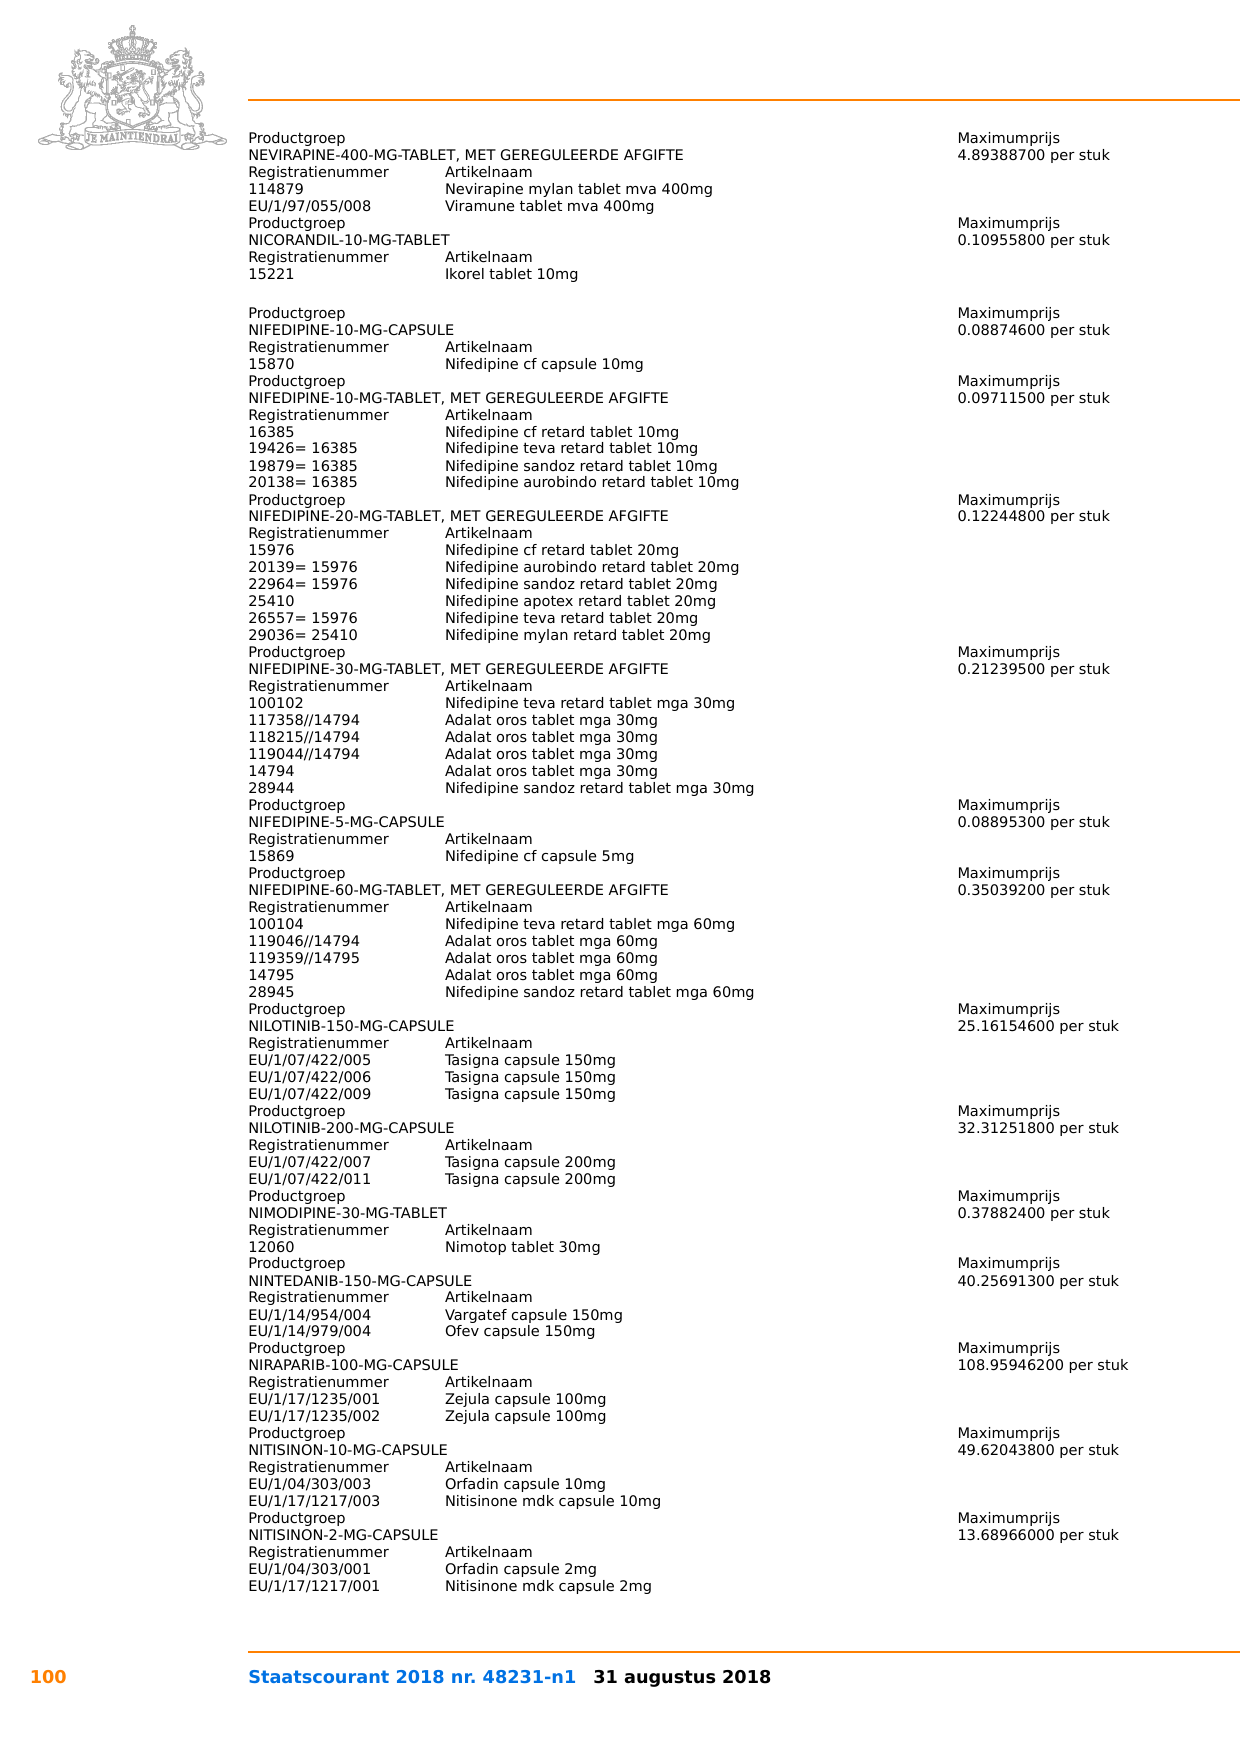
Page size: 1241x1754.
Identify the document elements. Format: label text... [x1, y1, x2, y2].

table_cell Nifedipine apotex retard tablet 20mg [439, 593, 951, 610]
table_cell [951, 559, 1163, 576]
table_cell Adalat oros tablet mga 30mg [439, 746, 951, 763]
table_cell Productgroep [248, 1510, 439, 1527]
table_cell 0.12244800 per stuk [951, 508, 1163, 525]
table_cell 0.08895300 per stuk [951, 814, 1163, 831]
table_cell Artikelnaam [439, 1221, 951, 1238]
table_cell Nifedipine aurobindo retard tablet 20mg [439, 559, 951, 576]
table_cell EU/1/17/1217/001 [248, 1578, 439, 1595]
table_cell [951, 967, 1163, 984]
table_cell NIFEDIPINE-30-MG-TABLET, MET GEREGULEERDE AFGIFTE [248, 661, 951, 678]
table_cell [951, 406, 1163, 423]
table_cell [951, 1306, 1163, 1323]
table_cell 15869 [248, 848, 439, 865]
table_cell Nifedipine teva retard tablet 20mg [439, 610, 951, 627]
table_cell [951, 1239, 1163, 1255]
table_cell 26557= 15976 [248, 610, 439, 627]
table_cell Registratienummer [248, 1221, 439, 1238]
table_cell Tasigna capsule 150mg [439, 1069, 951, 1086]
table_cell [439, 215, 951, 232]
table_cell Artikelnaam [439, 1544, 951, 1561]
table_cell 25410 [248, 593, 439, 610]
table_cell Nifedipine mylan retard tablet 20mg [439, 627, 951, 644]
table_cell [951, 984, 1163, 1001]
table_cell Artikelnaam [439, 164, 951, 181]
table_cell [951, 1578, 1163, 1595]
table_cell [951, 1154, 1163, 1171]
table_header Productgroep [248, 305, 439, 322]
table_cell NITISINON-10-MG-CAPSULE [248, 1442, 951, 1459]
table_cell [439, 865, 951, 882]
table_cell [439, 130, 951, 147]
table_cell Vargatef capsule 150mg [439, 1306, 951, 1323]
table_cell Productgroep [248, 1001, 439, 1018]
table_cell 14794 [248, 763, 439, 780]
table_cell Productgroep [248, 1425, 439, 1442]
table_cell Maximumprijs [951, 1425, 1163, 1442]
table_cell Maximumprijs [951, 491, 1163, 508]
table_cell Productgroep [248, 644, 439, 661]
table_cell Nifedipine sandoz retard tablet 10mg [439, 458, 951, 474]
table_cell [951, 1035, 1163, 1052]
table_cell EU/1/97/055/008 [248, 198, 439, 215]
table_cell Maximumprijs [951, 1340, 1163, 1357]
table_cell Adalat oros tablet mga 30mg [439, 712, 951, 729]
table_cell Registratienummer [248, 164, 439, 181]
table_cell Artikelnaam [439, 249, 951, 266]
table_cell Nitisinone mdk capsule 10mg [439, 1493, 951, 1510]
table_cell [951, 198, 1163, 215]
table_cell 108.95946200 per stuk [951, 1357, 1163, 1374]
table_cell [951, 576, 1163, 593]
table_cell Nifedipine cf retard tablet 10mg [439, 424, 951, 440]
table_cell Maximumprijs [951, 373, 1163, 389]
table_cell 0.35039200 per stuk [951, 882, 1163, 899]
table_cell [439, 1340, 951, 1357]
table_cell 119046//14794 [248, 933, 439, 950]
table_cell 114879 [248, 181, 439, 198]
table_cell Productgroep [248, 1340, 439, 1357]
table_cell Nifedipine cf capsule 5mg [439, 848, 951, 865]
table_cell [951, 831, 1163, 848]
table_cell [951, 1137, 1163, 1153]
table_cell Nevirapine mylan tablet mva 400mg [439, 181, 951, 198]
table_cell 40.25691300 per stuk [951, 1273, 1163, 1289]
table_cell 25.16154600 per stuk [951, 1018, 1163, 1035]
table_cell 100102 [248, 695, 439, 712]
table_cell [951, 474, 1163, 491]
table_cell [439, 1510, 951, 1527]
table_cell Ikorel tablet 10mg [439, 266, 951, 283]
table_cell [951, 1544, 1163, 1561]
table_cell 0.08874600 per stuk [951, 322, 1163, 338]
table_cell NIFEDIPINE-5-MG-CAPSULE [248, 814, 951, 831]
table_cell 16385 [248, 424, 439, 440]
table_cell Nifedipine aurobindo retard tablet 10mg [439, 474, 951, 491]
table_cell EU/1/07/422/009 [248, 1086, 439, 1103]
table_cell Nifedipine sandoz retard tablet 20mg [439, 576, 951, 593]
table_cell [439, 1255, 951, 1272]
table_cell [439, 373, 951, 389]
table_cell 0.21239500 per stuk [951, 661, 1163, 678]
table_cell NEVIRAPINE-400-MG-TABLET, MET GEREGULEERDE AFGIFTE [248, 147, 951, 164]
table_cell Nitisinone mdk capsule 2mg [439, 1578, 951, 1595]
table_cell Productgroep [248, 865, 439, 882]
table_cell [951, 1476, 1163, 1493]
table_cell Tasigna capsule 150mg [439, 1052, 951, 1069]
table_cell [951, 1221, 1163, 1238]
table_cell [951, 712, 1163, 729]
table_cell Tasigna capsule 150mg [439, 1086, 951, 1103]
table_cell Registratienummer [248, 1459, 439, 1476]
table_cell [951, 1052, 1163, 1069]
table_cell [439, 797, 951, 814]
table_cell Artikelnaam [439, 339, 951, 356]
table_cell 22964= 15976 [248, 576, 439, 593]
table_cell [951, 780, 1163, 797]
table_cell [951, 916, 1163, 933]
table_cell 118215//14794 [248, 729, 439, 746]
table_cell Registratienummer [248, 899, 439, 916]
table_cell [439, 1103, 951, 1119]
table_cell Tasigna capsule 200mg [439, 1154, 951, 1171]
table_cell NICORANDIL-10-MG-TABLET [248, 232, 951, 249]
table_cell [951, 627, 1163, 644]
table_cell [951, 848, 1163, 865]
table_cell [951, 424, 1163, 440]
table_cell Artikelnaam [439, 678, 951, 695]
table_cell Adalat oros tablet mga 60mg [439, 967, 951, 984]
table_cell [439, 1001, 951, 1018]
table_cell Artikelnaam [439, 1035, 951, 1052]
table_cell Productgroep [248, 130, 439, 147]
table_cell Artikelnaam [439, 525, 951, 542]
table_cell 12060 [248, 1239, 439, 1255]
table_cell Registratienummer [248, 1374, 439, 1391]
table_cell Adalat oros tablet mga 60mg [439, 933, 951, 950]
table_cell Adalat oros tablet mga 30mg [439, 729, 951, 746]
table_cell Productgroep [248, 797, 439, 814]
table_cell 119044//14794 [248, 746, 439, 763]
table_cell NINTEDANIB-150-MG-CAPSULE [248, 1273, 951, 1289]
table_cell 0.37882400 per stuk [951, 1205, 1163, 1221]
table_cell Nifedipine teva retard tablet 10mg [439, 440, 951, 457]
table_cell Nifedipine cf retard tablet 20mg [439, 542, 951, 559]
table_cell 100104 [248, 916, 439, 933]
table_cell [951, 1323, 1163, 1340]
table_cell Productgroep [248, 1103, 439, 1119]
table_cell 15870 [248, 356, 439, 372]
table_cell Registratienummer [248, 1544, 439, 1561]
table_cell [439, 1425, 951, 1442]
table_cell 4.89388700 per stuk [951, 147, 1163, 164]
table_cell Maximumprijs [951, 865, 1163, 882]
table_cell EU/1/17/1235/001 [248, 1391, 439, 1408]
table_cell 15221 [248, 266, 439, 283]
table_cell NIFEDIPINE-10-MG-CAPSULE [248, 322, 951, 338]
table_cell [951, 542, 1163, 559]
table_cell Nifedipine sandoz retard tablet mga 60mg [439, 984, 951, 1001]
table_cell Artikelnaam [439, 831, 951, 848]
table_cell [951, 1391, 1163, 1408]
table_cell Nifedipine sandoz retard tablet mga 30mg [439, 780, 951, 797]
table_cell [951, 899, 1163, 916]
table_cell Productgroep [248, 1255, 439, 1272]
table_cell [951, 729, 1163, 746]
table_cell [951, 181, 1163, 198]
table_cell NIFEDIPINE-60-MG-TABLET, MET GEREGULEERDE AFGIFTE [248, 882, 951, 899]
table_cell NIFEDIPINE-20-MG-TABLET, MET GEREGULEERDE AFGIFTE [248, 508, 951, 525]
table_cell Artikelnaam [439, 1374, 951, 1391]
table_cell EU/1/14/954/004 [248, 1306, 439, 1323]
table_cell EU/1/07/422/005 [248, 1052, 439, 1069]
table_cell [951, 933, 1163, 950]
table_cell Registratienummer [248, 406, 439, 423]
table_cell [951, 1374, 1163, 1391]
table_cell [951, 593, 1163, 610]
table_cell Maximumprijs [951, 215, 1163, 232]
table_cell Productgroep [248, 1188, 439, 1204]
table_cell Artikelnaam [439, 1289, 951, 1306]
table_cell NITISINON-2-MG-CAPSULE [248, 1527, 951, 1544]
table_cell [951, 1493, 1163, 1510]
table_cell Maximumprijs [951, 1001, 1163, 1018]
table_cell 28944 [248, 780, 439, 797]
table_cell 28945 [248, 984, 439, 1001]
table_cell EU/1/17/1217/003 [248, 1493, 439, 1510]
table_cell Maximumprijs [951, 1103, 1163, 1119]
table_cell 32.31251800 per stuk [951, 1120, 1163, 1137]
table_cell [951, 1289, 1163, 1306]
table_cell [951, 1086, 1163, 1103]
table_cell Productgroep [248, 215, 439, 232]
table_cell Artikelnaam [439, 406, 951, 423]
table_cell NIFEDIPINE-10-MG-TABLET, MET GEREGULEERDE AFGIFTE [248, 390, 951, 406]
table_cell Registratienummer [248, 1289, 439, 1306]
table_cell [439, 1188, 951, 1204]
table_cell [951, 695, 1163, 712]
table_cell Adalat oros tablet mga 60mg [439, 950, 951, 967]
table_cell [439, 491, 951, 508]
table_cell [951, 1069, 1163, 1086]
table_cell 0.10955800 per stuk [951, 232, 1163, 249]
table_cell Maximumprijs [951, 1255, 1163, 1272]
table_cell Nifedipine teva retard tablet mga 60mg [439, 916, 951, 933]
table_cell Nifedipine teva retard tablet mga 30mg [439, 695, 951, 712]
table_cell Zejula capsule 100mg [439, 1391, 951, 1408]
table_cell Maximumprijs [951, 130, 1163, 147]
table_cell EU/1/14/979/004 [248, 1323, 439, 1340]
table_header Maximumprijs [951, 305, 1163, 322]
table_cell [951, 249, 1163, 266]
table_cell [951, 339, 1163, 356]
table_cell [951, 1171, 1163, 1187]
picture [38, 25, 227, 150]
table_cell [951, 746, 1163, 763]
table_cell EU/1/17/1235/002 [248, 1408, 439, 1425]
table_cell [951, 950, 1163, 967]
table_cell Maximumprijs [951, 1510, 1163, 1527]
table_cell NIRAPARIB-100-MG-CAPSULE [248, 1357, 951, 1374]
table_cell [951, 763, 1163, 780]
table_cell Productgroep [248, 491, 439, 508]
table_cell NILOTINIB-200-MG-CAPSULE [248, 1120, 951, 1137]
table_cell [951, 678, 1163, 695]
table_cell Orfadin capsule 10mg [439, 1476, 951, 1493]
table_cell Registratienummer [248, 339, 439, 356]
table_cell Viramune tablet mva 400mg [439, 198, 951, 215]
table_cell EU/1/07/422/011 [248, 1171, 439, 1187]
table_cell 0.09711500 per stuk [951, 390, 1163, 406]
table_header [439, 305, 951, 322]
table_cell [951, 266, 1163, 283]
table_cell [951, 610, 1163, 627]
table_cell 14795 [248, 967, 439, 984]
table_cell NIMODIPINE-30-MG-TABLET [248, 1205, 951, 1221]
table_cell [951, 164, 1163, 181]
table_cell [439, 644, 951, 661]
table_cell EU/1/07/422/007 [248, 1154, 439, 1171]
table_cell Zejula capsule 100mg [439, 1408, 951, 1425]
table_cell Productgroep [248, 373, 439, 389]
table_cell Registratienummer [248, 678, 439, 695]
table_cell [951, 440, 1163, 457]
table_cell Artikelnaam [439, 899, 951, 916]
table_cell [951, 525, 1163, 542]
table_cell [951, 1561, 1163, 1578]
table_cell Maximumprijs [951, 797, 1163, 814]
table_cell 117358//14794 [248, 712, 439, 729]
table_cell Tasigna capsule 200mg [439, 1171, 951, 1187]
table_cell 49.62043800 per stuk [951, 1442, 1163, 1459]
table_cell Artikelnaam [439, 1137, 951, 1153]
table_cell Nimotop tablet 30mg [439, 1239, 951, 1255]
table_cell Nifedipine cf capsule 10mg [439, 356, 951, 372]
table_cell Artikelnaam [439, 1459, 951, 1476]
table_cell 20139= 15976 [248, 559, 439, 576]
table_cell Maximumprijs [951, 1188, 1163, 1204]
table_cell 119359//14795 [248, 950, 439, 967]
table_cell Orfadin capsule 2mg [439, 1561, 951, 1578]
table_cell Maximumprijs [951, 644, 1163, 661]
table_cell 15976 [248, 542, 439, 559]
table_cell Registratienummer [248, 1035, 439, 1052]
table_cell 29036= 25410 [248, 627, 439, 644]
table_cell EU/1/04/303/003 [248, 1476, 439, 1493]
table_cell EU/1/04/303/001 [248, 1561, 439, 1578]
table_cell Registratienummer [248, 525, 439, 542]
table_cell EU/1/07/422/006 [248, 1069, 439, 1086]
table_cell Registratienummer [248, 249, 439, 266]
table_cell 13.68966000 per stuk [951, 1527, 1163, 1544]
table_cell Adalat oros tablet mga 30mg [439, 763, 951, 780]
table_cell NILOTINIB-150-MG-CAPSULE [248, 1018, 951, 1035]
table_cell 20138= 16385 [248, 474, 439, 491]
table_cell Registratienummer [248, 1137, 439, 1153]
table_cell Ofev capsule 150mg [439, 1323, 951, 1340]
table_cell [951, 1408, 1163, 1425]
table_cell 19879= 16385 [248, 458, 439, 474]
table_cell 19426= 16385 [248, 440, 439, 457]
table_cell [951, 458, 1163, 474]
table_cell [951, 1459, 1163, 1476]
table_cell Registratienummer [248, 831, 439, 848]
table_cell [951, 356, 1163, 372]
